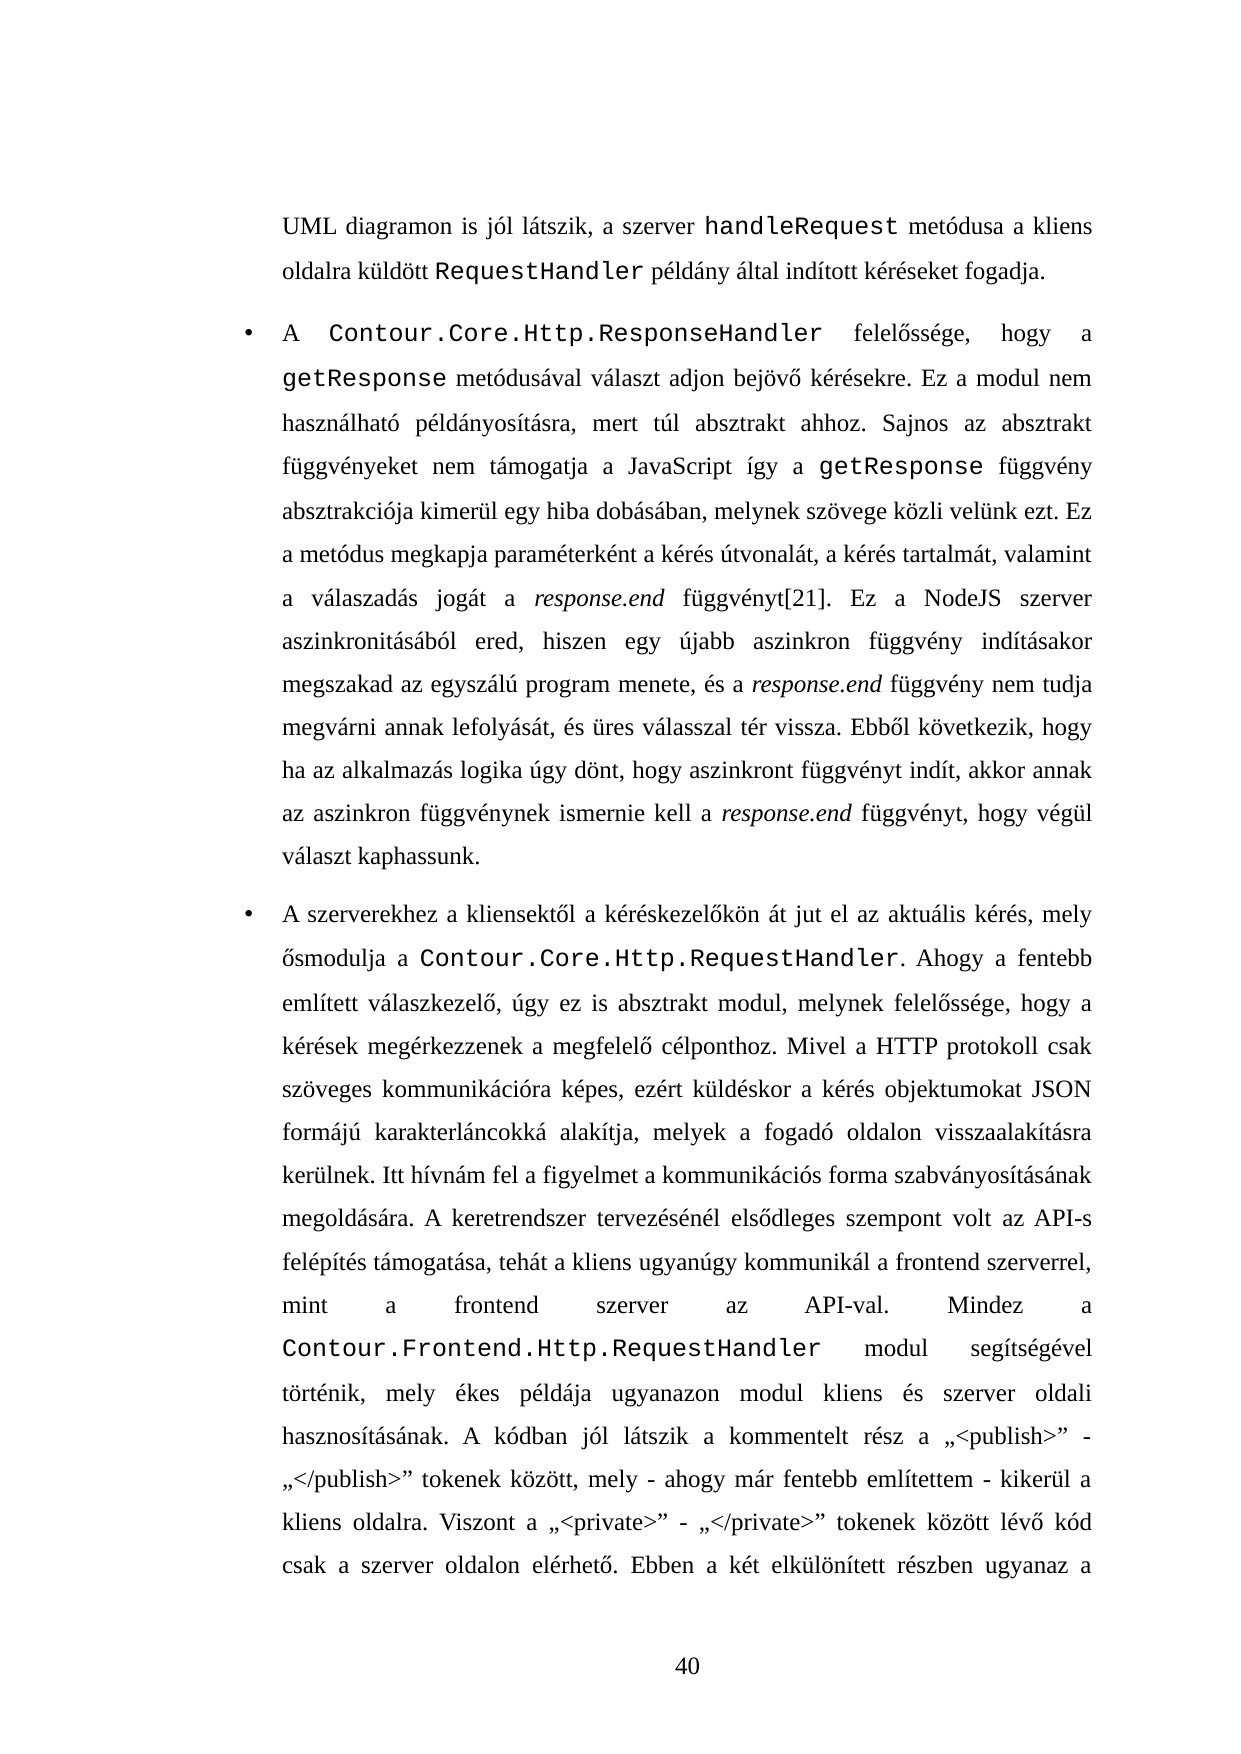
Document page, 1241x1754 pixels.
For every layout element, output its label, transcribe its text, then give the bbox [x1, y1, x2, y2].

list UML diagramon is jól látszik, a szerver handleRequest metódusa a kliens oldalra küldött RequestHandler példány által indított kéréseket fogadja. [244, 211, 1092, 287]
list A Contour.Core.Http.ResponseHandler felelőssége, hogy a getResponse metódusával választ adjon bejövő kérésekre. Ez a modul nem használható példányosításra, mert túl absztrakt ahhoz. Sajnos az absztrakt függvényeket nem támogatja a JavaScript így a getResponse függvény absztrakciója kimerül egy hiba dobásában, melynek szövege közli velünk ezt. Ez a metódus megkapja paraméterként a kérés útvonalát, a kérés tartalmát, valamint a válaszadás jogát a response.end függvényt[21]. Ez a NodeJS szerver aszinkronitásából ered, hiszen egy újabb aszinkron függvény indításakor megszakad az egyszálú program menete, és a response.end függvény nem tudja megvárni annak lefolyását, és üres válasszal tér vissza. Ebből következik, hogy ha az alkalmazás logika úgy dönt, hogy aszinkront függvényt indít, akkor annak az aszinkron függvénynek ismernie kell a response.end függvényt, hogy végül választ kaphassunk. [244, 318, 1092, 870]
list A szerverekhez a kliensektől a kéréskezelőkön át jut el az aktuális kérés, mely ősmodulja a Contour.Core.Http.RequestHandler. Ahogy a fentebb említett válaszkezelő, úgy ez is absztrakt modul, melynek felelőssége, hogy a kérések megérkezzenek a megfelelő célponthoz. Mivel a HTTP protokoll csak szöveges kommunikációra képes, ezért küldéskor a kérés objektumokat JSON formájú karakterláncokká alakítja, melyek a fogadó oldalon visszaalakításra kerülnek. Itt hívnám fel a figyelmet a kommunikációs forma szabványosításának megoldására. A keretrendszer tervezésénél elsődleges szempont volt az API-s felépítés támogatása, tehát a kliens ugyanúgy kommunikál a frontend szerverrel, mint a frontend szerver az API-val. Mindez a Contour.Frontend.Http.RequestHandler modul segítségével történik, mely ékes példája ugyanazon modul kliens és szerver oldali hasznosításának. A kódban jól látszik a kommentelt rész a „<publish>” - „</publish>” tokenek között, mely - ahogy már fentebb említettem - kikerül a kliens oldalra. Viszont a „<private>” - „</private>” tokenek között lévő kód csak a szerver oldalon elérhető. Ebben a két elkülönített részben ugyanaz a [244, 899, 1092, 1579]
